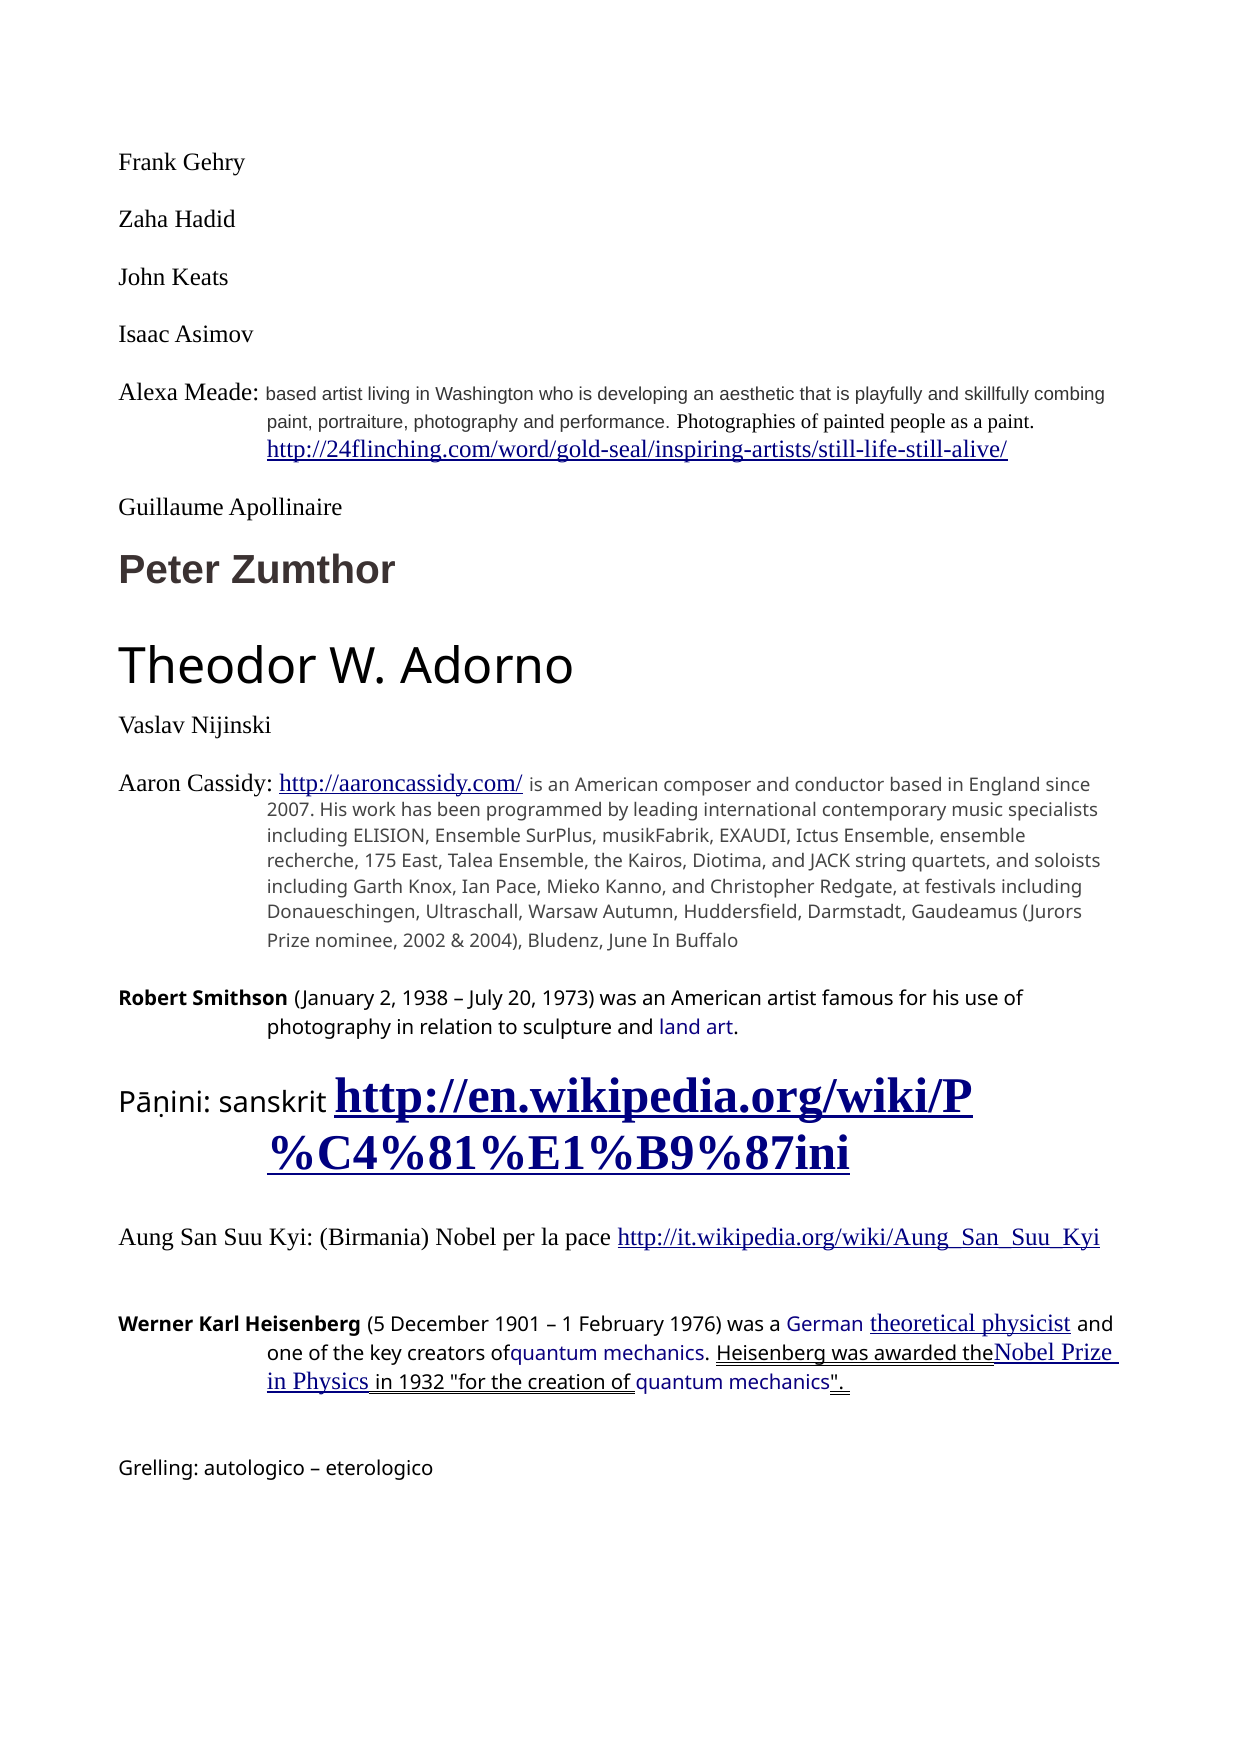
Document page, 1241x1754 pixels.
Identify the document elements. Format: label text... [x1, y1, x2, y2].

text Aung San Suu Kyi: (Birmania) Nobel per la pace http://it.wikipedia.org/wiki/Aung_San_Suu_Kyi [118, 1222, 1122, 1250]
subtitle Peter Zumthor [118, 546, 1122, 592]
text John Keats [118, 262, 1122, 291]
text Zaha Hadid [118, 204, 1122, 233]
subtitle Theodor W. Adorno [118, 630, 1122, 698]
text Vaslav Nijinski [118, 711, 1122, 739]
text Frank Gehry [118, 147, 1122, 176]
text Aaron Cassidy: http://aaroncassidy.com/ is an American composer and conductor based in England since 2007. His work has been programmed by leading international contemporary music specialists including ELISION, Ensemble SurPlus, musikFabrik, EXAUDI, Ictus Ensemble, ensemble recherche, 175 East, Talea Ensemble, the Kairos, Diotima, and JACK string quartets, and soloists including Garth Knox, Ian Pace, Mieko Kanno, and Christopher Redgate, at festivals including Donaueschingen, Ultraschall, Warsaw Autumn, Huddersfield, Darmstadt, Gaudeamus (Jurors Prize nominee, 2002 & 2004), Bludenz, June In Buffalo [118, 768, 1122, 953]
text Robert Smithson (January 2, 1938 – July 20, 1973) was an American artist famous for his use of photography in relation to sculpture and land art. [118, 982, 1122, 1040]
text Isaac Asimov [118, 319, 1122, 348]
text Werner Karl Heisenberg (5 December 1901 – 1 February 1976) was a German theoretical physicist and one of the key creators ofquantum mechanics. Heisenberg was awarded theNobel Prize in Physics in 1932 "for the creation of quantum mechanics". [118, 1308, 1122, 1396]
text Alexa Meade: based artist living in Washington who is developing an aesthetic that is playfully and skillfully combing paint, portraiture, photography and performance. Photographies of painted people as a paint. http://24flinching.com/word/gold-seal/inspiring-artists/still-life-still-alive/ [118, 377, 1122, 463]
subtitle Pāṇini: sanskrit http://en.wikipedia.org/wiki/P%C4%81%E1%B9%87ini [118, 1065, 1122, 1180]
text Grelling: autologico – eterologico [118, 1453, 1122, 1481]
text Guillaume Apollinaire [118, 492, 1122, 521]
